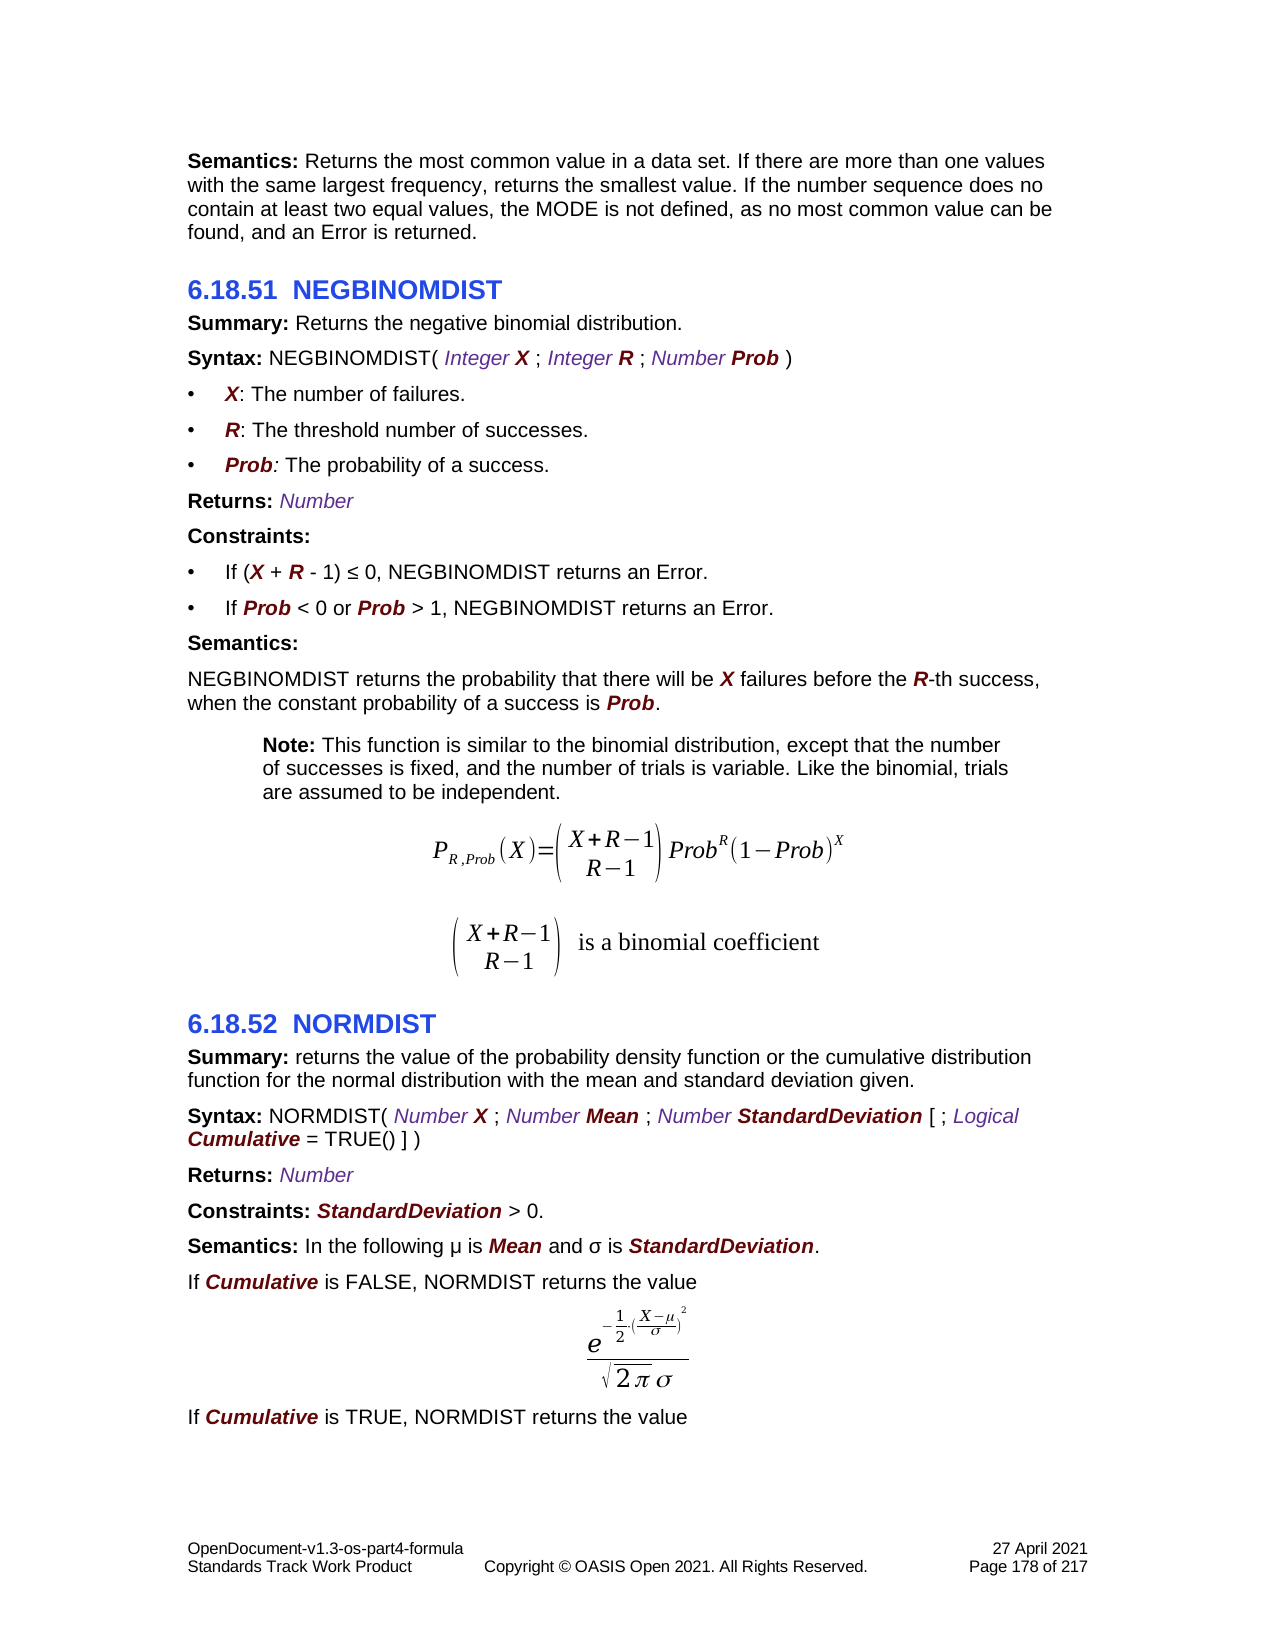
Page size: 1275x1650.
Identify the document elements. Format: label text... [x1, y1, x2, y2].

text Syntax: NORMDIST( Number X ; Number Mean ; Number StandardDeviation [ ; Logical Cumulative = TRUE() ] ) [187, 1104, 1088, 1151]
text NEGBINOMDIST returns the probability that there will be X failures before the R-th success, when the constant probability of a success is Prob. [187, 667, 1088, 714]
text If Cumulative is FALSE, NORMDIST returns the value [187, 1270, 1088, 1294]
list X: The number of failures. [187, 382, 1088, 406]
text Syntax: NEGBINOMDIST( Integer X ; Integer R ; Number Prob ) [187, 347, 1088, 370]
list R: The threshold number of successes. [187, 418, 1088, 442]
text Note: This function is similar to the binomial distribution, except that the number of successes is fixed, and the number of trials is variable. Like the binomial, trials are assumed to be independent. [262, 733, 1013, 804]
subtitle NORMDIST [187, 1009, 1088, 1039]
text Constraints: [187, 525, 1088, 548]
subtitle NEGBINOMDIST [187, 275, 1088, 305]
text Semantics: [187, 632, 1088, 655]
list If (X + R - 1) ≤ 0, NEGBINOMDIST returns an Error. [187, 561, 1088, 584]
text Returns: Number [187, 489, 1088, 513]
text If Cumulative is TRUE, NORMDIST returns the value [187, 1406, 1088, 1429]
text Summary: returns the value of the probability density function or the cumulative distribution function for the normal distribution with the mean and standard deviation given. [187, 1045, 1088, 1092]
text Constraints: StandardDeviation > 0. [187, 1199, 1088, 1223]
list If Prob < 0 or Prob > 1, NEGBINOMDIST returns an Error. [187, 596, 1088, 620]
list Prob: The probability of a success. [187, 454, 1088, 477]
text Semantics: Returns the most common value in a data set. If there are more than one values with the same largest frequency, returns the smallest value. If the number sequence does no contain at least two equal values, the MODE is not defined, as no most common value can be found, and an Error is returned. [187, 150, 1088, 244]
text Returns: Number [187, 1163, 1088, 1187]
text Semantics: In the following μ is Mean and σ is StandardDeviation. [187, 1235, 1088, 1258]
text Summary: Returns the negative binomial distribution. [187, 311, 1088, 335]
